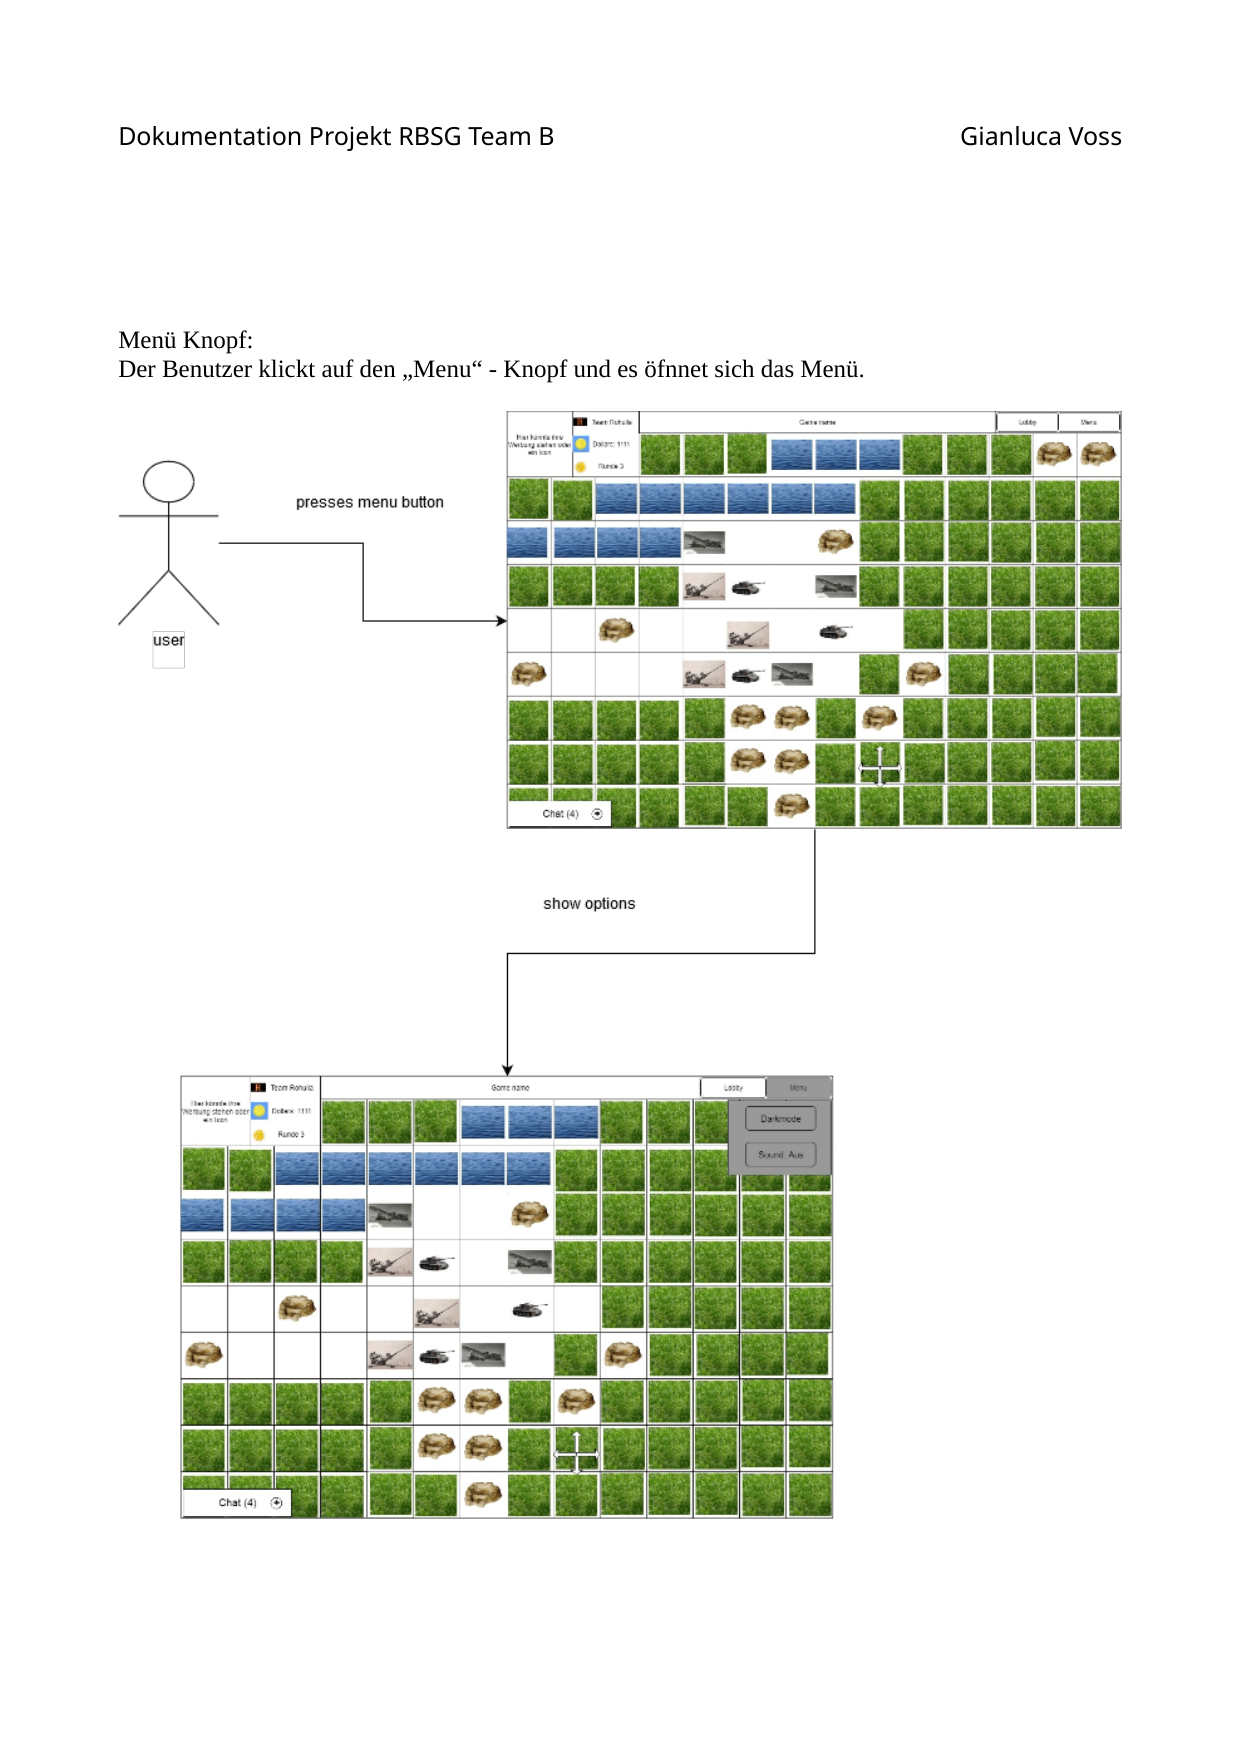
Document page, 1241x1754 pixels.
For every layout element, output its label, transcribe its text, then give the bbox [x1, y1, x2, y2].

text Der Benutzer klickt auf den „Menu“ - Knopf und es öfnnet sich das Menü. [118, 354, 1122, 383]
text Menü Knopf: [118, 325, 1122, 354]
picture [118, 411, 1123, 1520]
